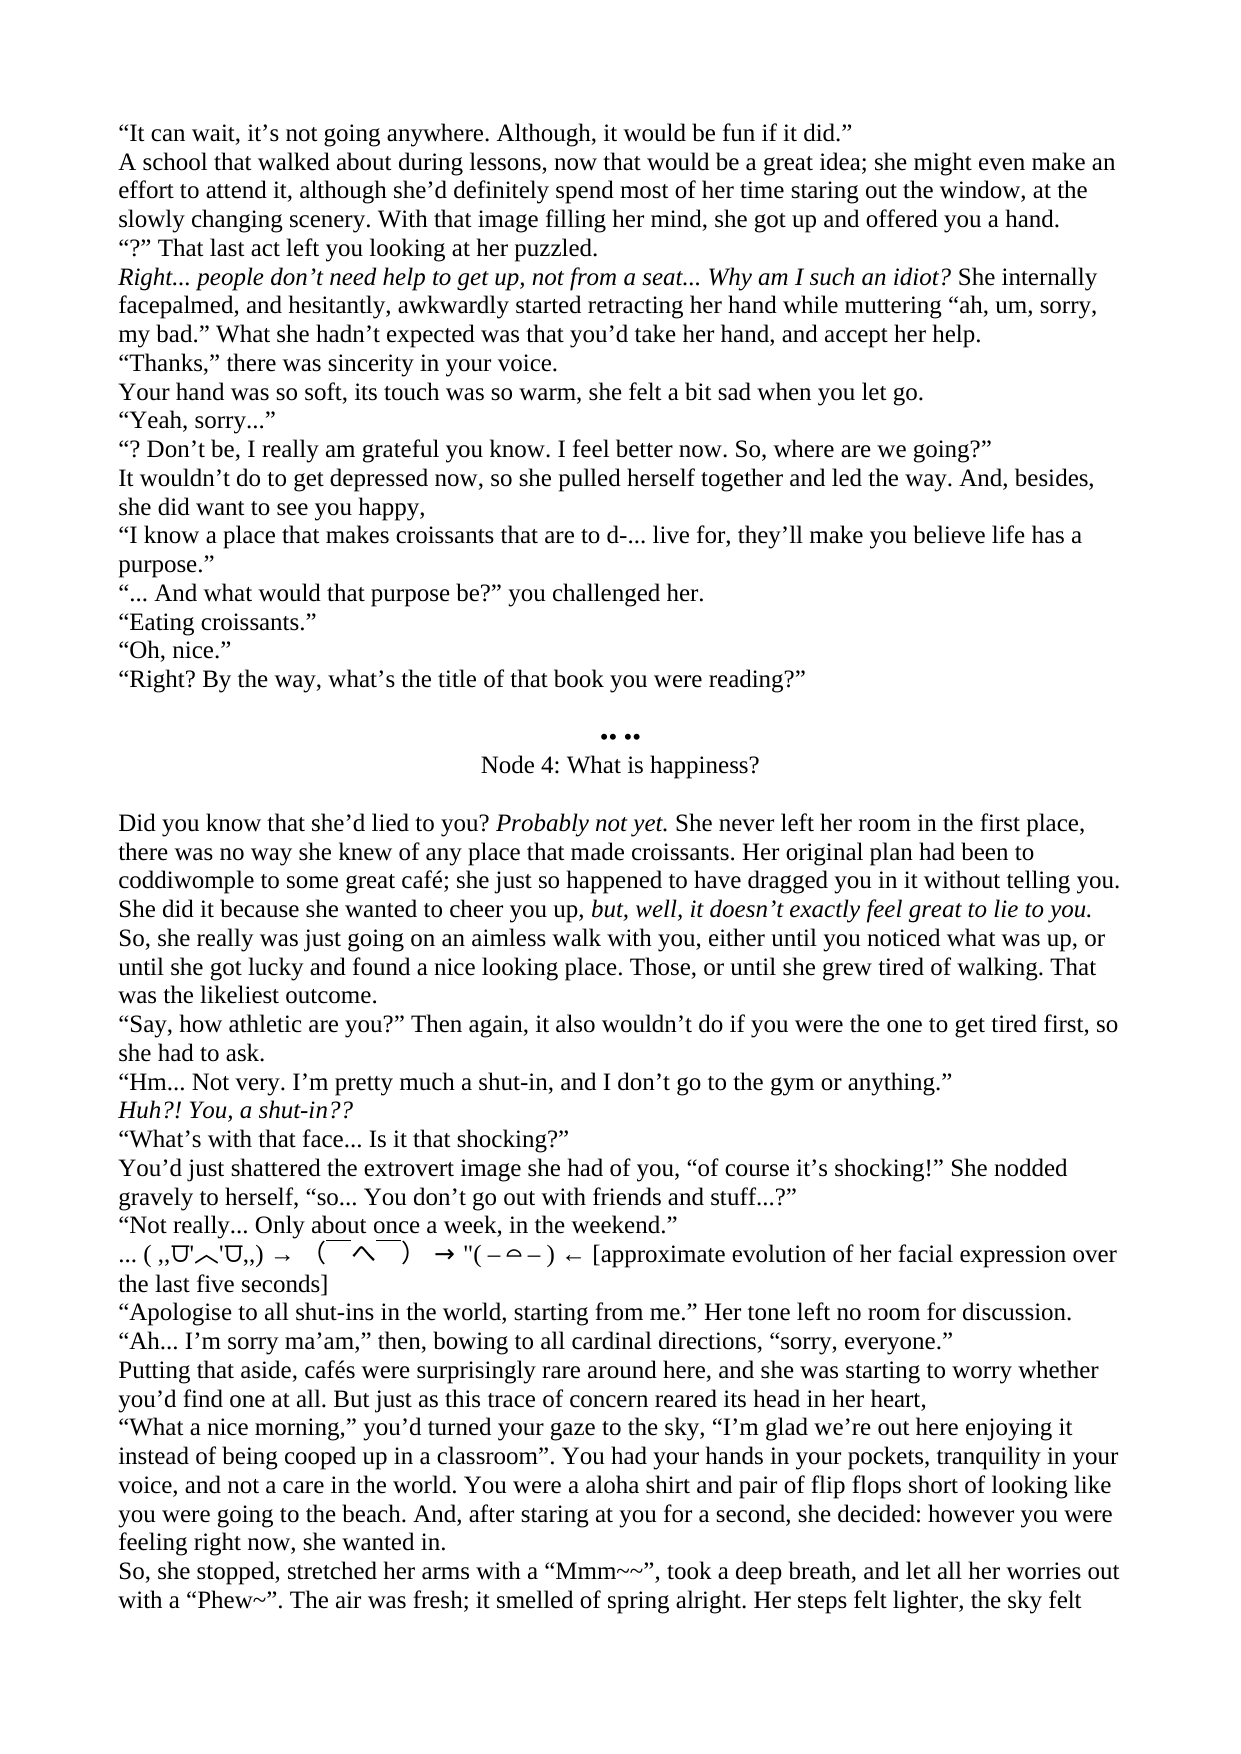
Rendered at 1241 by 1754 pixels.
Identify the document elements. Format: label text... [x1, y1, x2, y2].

text Node 4: What is happiness? [118, 751, 1122, 779]
text “Thanks,” there was sincerity in your voice. [118, 348, 1122, 377]
text “Apologise to all shut-ins in the world, starting from me.” Her tone left no room for discussion. [118, 1297, 1122, 1326]
text “What a nice morning,” you’d turned your gaze to the sky, “I’m glad we’re out here enjoying it instead of being cooped up in a classroom”. You had your hands in your pockets, tranquility in your voice, and not a care in the world. You were a aloha shirt and pair of flip flops short of looking like you were going to the beach. And, after staring at you for a second, she decided: however you were feeling right now, she wanted in. [118, 1412, 1122, 1556]
text A school that walked about during lessons, now that would be a great idea; she might even make an effort to attend it, although she’d definitely spend most of her time staring out the window, at the slowly changing scenery. With that image filling her mind, she got up and offered you a hand. [118, 147, 1122, 233]
text “Right? By the way, what’s the title of that book you were reading?” [118, 664, 1122, 693]
text •• •• [118, 722, 1122, 751]
text It wouldn’t do to get depressed now, so she pulled herself together and led the way. And, besides, she did want to see you happy, [118, 463, 1122, 521]
text “Oh, nice.” [118, 636, 1122, 664]
text “Yeah, sorry...” [118, 406, 1122, 434]
text You’d just shattered the extrovert image she had of you, “of course it’s shocking!” She nodded gravely to herself, “so... You don’t go out with friends and stuff...?” [118, 1153, 1122, 1211]
text Your hand was so soft, its touch was so warm, she felt a bit sad when you let go. [118, 377, 1122, 406]
text “Say, how athletic are you?” Then again, it also wouldn’t do if you were the one to get tired first, so she had to ask. [118, 1009, 1122, 1067]
text “Eating croissants.” [118, 607, 1122, 636]
text Did you know that she’d lied to you? Probably not yet. She never left her room in the first place, there was no way she knew of any place that made croissants. Her original plan had been to coddiwomple to some great café; she just so happened to have dragged you in it without telling you. She did it because she wanted to cheer you up, but, well, it doesn’t exactly feel great to lie to you. So, she really was just going on an aimless walk with you, either until you noticed what was up, or until she got lucky and found a nice looking place. Those, or until she grew tired of walking. That was the likeliest outcome. [118, 808, 1122, 1009]
text ... ( ,,⩌'︿'⩌,,) → （￣へ￣） → "( – ⌓ – ) ← [approximate evolution of her facial expression over the last five seconds] [118, 1239, 1122, 1297]
text So, she stopped, stretched her arms with a “Mmm~~”, took a deep breath, and let all her worries out with a “Phew~”. The air was fresh; it smelled of spring alright. Her steps felt lighter, the sky felt [118, 1556, 1122, 1614]
text “It can wait, it’s not going anywhere. Although, it would be fun if it did.” [118, 118, 1122, 147]
text “Hm... Not very. I’m pretty much a shut-in, and I don’t go to the gym or anything.” [118, 1067, 1122, 1096]
text Putting that aside, cafés were surprisingly rare around here, and she was starting to worry whether you’d find one at all. But just as this trace of concern reared its head in her heart, [118, 1355, 1122, 1412]
text Huh?! You, a shut-in?? [118, 1096, 1122, 1124]
text “... And what would that purpose be?” you challenged her. [118, 578, 1122, 607]
text “? Don’t be, I really am grateful you know. I feel better now. So, where are we going?” [118, 434, 1122, 463]
text “I know a place that makes croissants that are to d-... live for, they’ll make you believe life has a purpose.” [118, 521, 1122, 578]
text “Not really... Only about once a week, in the weekend.” [118, 1211, 1122, 1239]
text “?” That last act left you looking at her puzzled. [118, 233, 1122, 262]
text Right... people don’t need help to get up, not from a seat... Why am I such an idiot? She internally facepalmed, and hesitantly, awkwardly started retracting her hand while muttering “ah, um, sorry, my bad.” What she hadn’t expected was that you’d take her hand, and accept her help. [118, 262, 1122, 348]
text “Ah... I’m sorry ma’am,” then, bowing to all cardinal directions, “sorry, everyone.” [118, 1326, 1122, 1355]
text “What’s with that face... Is it that shocking?” [118, 1124, 1122, 1153]
